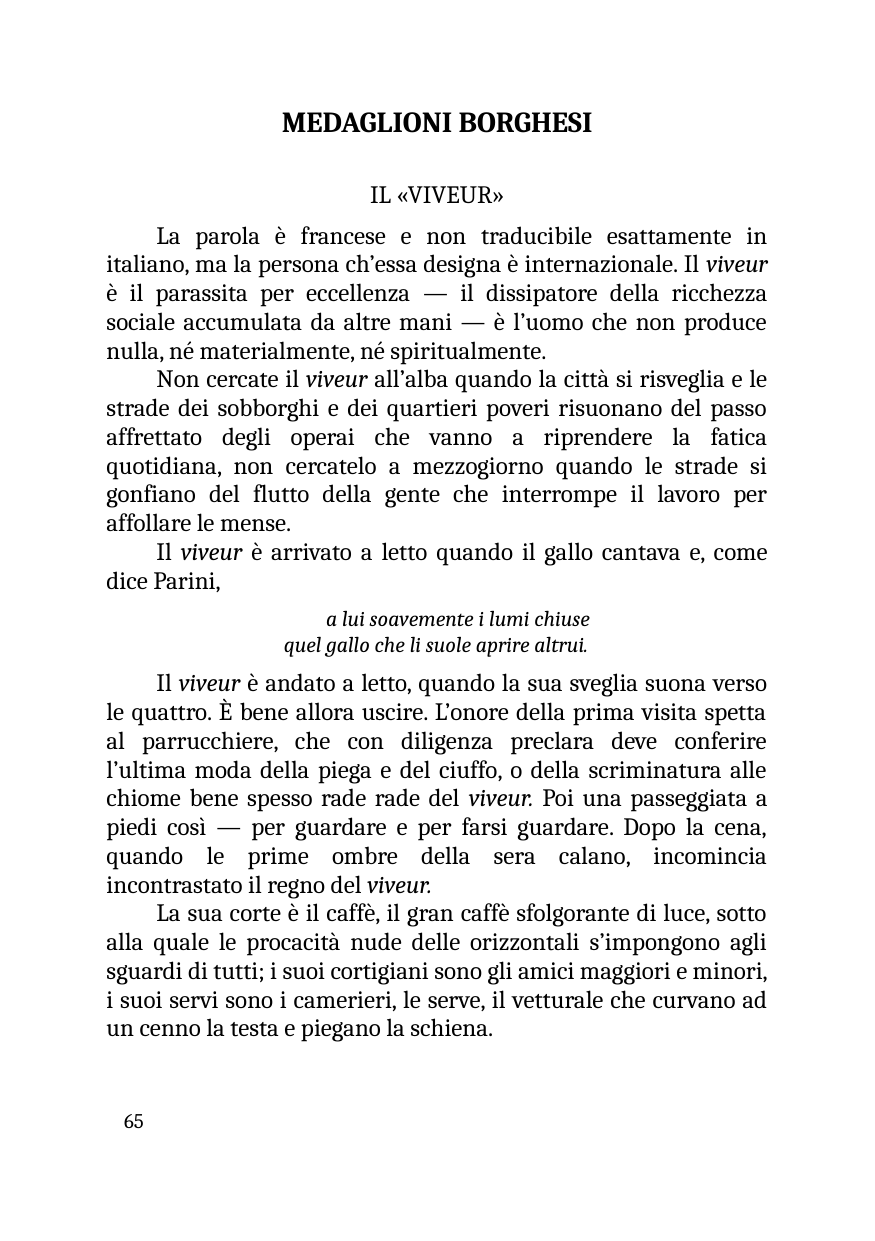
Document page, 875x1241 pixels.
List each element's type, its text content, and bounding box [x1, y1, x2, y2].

text La parola è francese e non traducibile esattamente in italiano, ma la persona ch’essa designa è internazionale. Il viveur è il parassita per eccellenza — il dissipatore della ricchezza sociale accumulata da altre mani — è l’uomo che non produce nulla, né materialmente, né spiritualmente. [106, 222, 768, 365]
text a lui soavemente i lumi chiuse quel gallo che li suole aprire altrui. [106, 607, 768, 658]
text La sua corte è il caffè, il gran caffè sfolgorante di luce, sotto alla quale le procacità nude delle orizzontali s’impongono agli sguardi di tutti; i suoi cortigiani sono gli amici maggiori e minori, i suoi servi sono i camerieri, le serve, il vetturale che curvano ad un cenno la testa e piegano la schiena. [106, 899, 768, 1043]
subtitle IL «VIVEUR» [106, 181, 768, 210]
text Il viveur è andato a letto, quando la sua sveglia suona verso le quattro. È bene allora uscire. L’onore della prima visita spetta al parrucchiere, che con diligenza preclara deve conferire l’ultima moda della piega e del ciuffo, o della scriminatura alle chiome bene spesso rade rade del viveur. Poi una passeggiata a piedi così — per guardare e per farsi guardare. Dopo la cena, quando le prime ombre della sera calano, incomincia incontrastato il regno del viveur. [106, 669, 768, 899]
subtitle MEDAGLIONI BORGHESI [106, 106, 768, 140]
text Il viveur è arrivato a letto quando il gallo cantava e, come dice Parini, [106, 538, 768, 595]
text Non cercate il viveur all’alba quando la città si risveglia e le strade dei sobborghi e dei quartieri poveri risuonano del passo affrettato degli operai che vanno a riprendere la fatica quotidiana, non cercatelo a mezzogiorno quando le strade si gonfiano del flutto della gente che interrompe il lavoro per affollare le mense. [106, 365, 768, 538]
